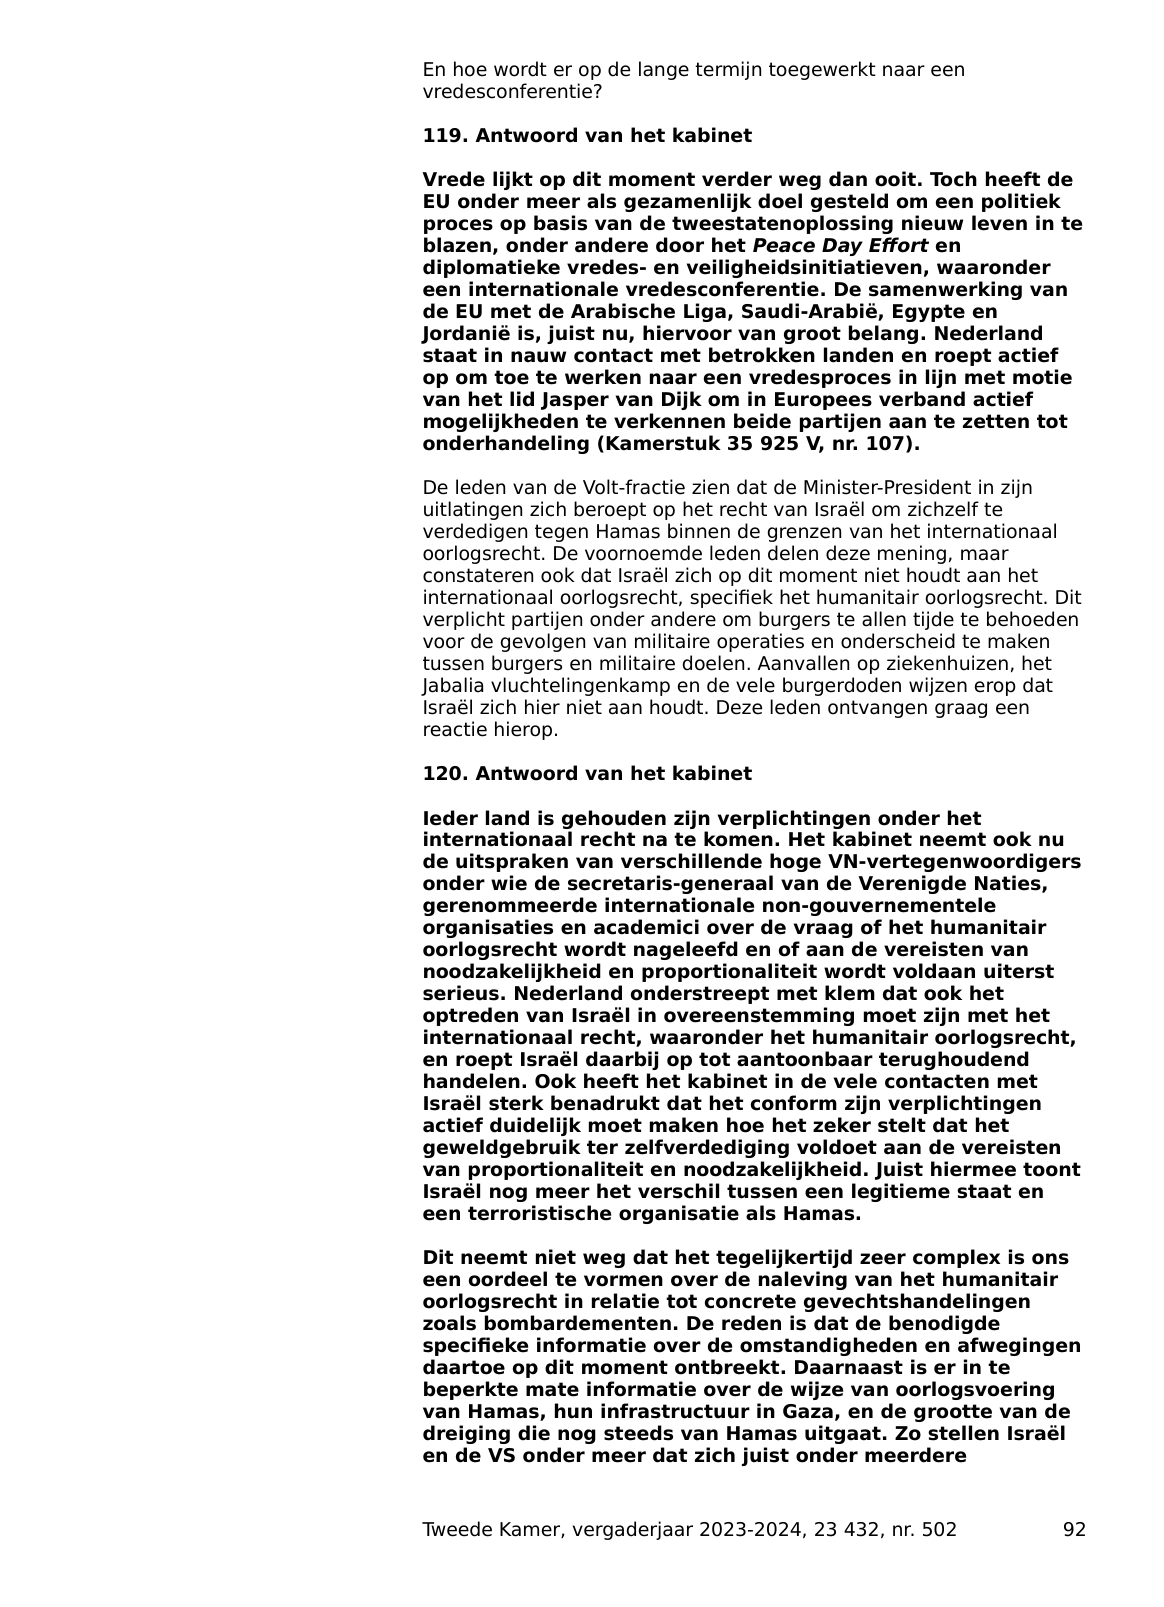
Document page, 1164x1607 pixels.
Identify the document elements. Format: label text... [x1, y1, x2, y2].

text En hoe wordt er op de lange termijn toegewerkt naar een vredesconferentie? [422, 59, 1087, 103]
subtitle 119. Antwoord van het kabinet [422, 125, 1087, 147]
text Dit neemt niet weg dat het tegelijkertijd zeer complex is ons een oordeel te vormen over de naleving van het humanitair oorlogsrecht in relatie tot concrete gevechtshandelingen zoals bombardementen. De reden is dat de benodigde specifieke informatie over de omstandigheden en afwegingen daartoe op dit moment ontbreekt. Daarnaast is er in te beperkte mate informatie over de wijze van oorlogsvoering van Hamas, hun infrastructuur in Gaza, en de grootte van de dreiging die nog steeds van Hamas uitgaat. Zo stellen Israël en de VS onder meer dat zich juist onder meerdere [422, 1247, 1087, 1467]
text Ieder land is gehouden zijn verplichtingen onder het internationaal recht na te komen. Het kabinet neemt ook nu de uitspraken van verschillende hoge VN-vertegenwoordigers onder wie de secretaris-generaal van de Verenigde Naties, gerenommeerde internationale non-gouvernementele organisaties en academici over de vraag of het humanitair oorlogsrecht wordt nageleefd en of aan de vereisten van noodzakelijkheid en proportionaliteit wordt voldaan uiterst serieus. Nederland onderstreept met klem dat ook het optreden van Israël in overeenstemming moet zijn met het internationaal recht, waaronder het humanitair oorlogsrecht, en roept Israël daarbij op tot aantoonbaar terughoudend handelen. Ook heeft het kabinet in de vele contacten met Israël sterk benadrukt dat het conform zijn verplichtingen actief duidelijk moet maken hoe het zeker stelt dat het geweldgebruik ter zelfverdediging voldoet aan de vereisten van proportionaliteit en noodzakelijkheid. Juist hiermee toont Israël nog meer het verschil tussen een legitieme staat en een terroristische organisatie als Hamas. [422, 807, 1087, 1225]
text De leden van de Volt-fractie zien dat de Minister-President in zijn uitlatingen zich beroept op het recht van Israël om zichzelf te verdedigen tegen Hamas binnen de grenzen van het internationaal oorlogsrecht. De voornoemde leden delen deze mening, maar constateren ook dat Israël zich op dit moment niet houdt aan het internationaal oorlogsrecht, specifiek het humanitair oorlogsrecht. Dit verplicht partijen onder andere om burgers te allen tijde te behoeden voor de gevolgen van militaire operaties en onderscheid te maken tussen burgers en militaire doelen. Aanvallen op ziekenhuizen, het Jabalia vluchtelingenkamp en de vele burgerdoden wijzen erop dat Israël zich hier niet aan houdt. Deze leden ontvangen graag een reactie hierop. [422, 477, 1087, 741]
text Vrede lijkt op dit moment verder weg dan ooit. Toch heeft de EU onder meer als gezamenlijk doel gesteld om een politiek proces op basis van de tweestatenoplossing nieuw leven in te blazen, onder andere door het Peace Day Effort en diplomatieke vredes- en veiligheidsinitiatieven, waaronder een internationale vredesconferentie. De samenwerking van de EU met de Arabische Liga, Saudi-Arabië, Egypte en Jordanië is, juist nu, hiervoor van groot belang. Nederland staat in nauw contact met betrokken landen en roept actief op om toe te werken naar een vredesproces in lijn met motie van het lid Jasper van Dijk om in Europees verband actief mogelijkheden te verkennen beide partijen aan te zetten tot onderhandeling (Kamerstuk 35 925 V, nr. 107). [422, 169, 1087, 455]
subtitle 120. Antwoord van het kabinet [422, 763, 1087, 785]
